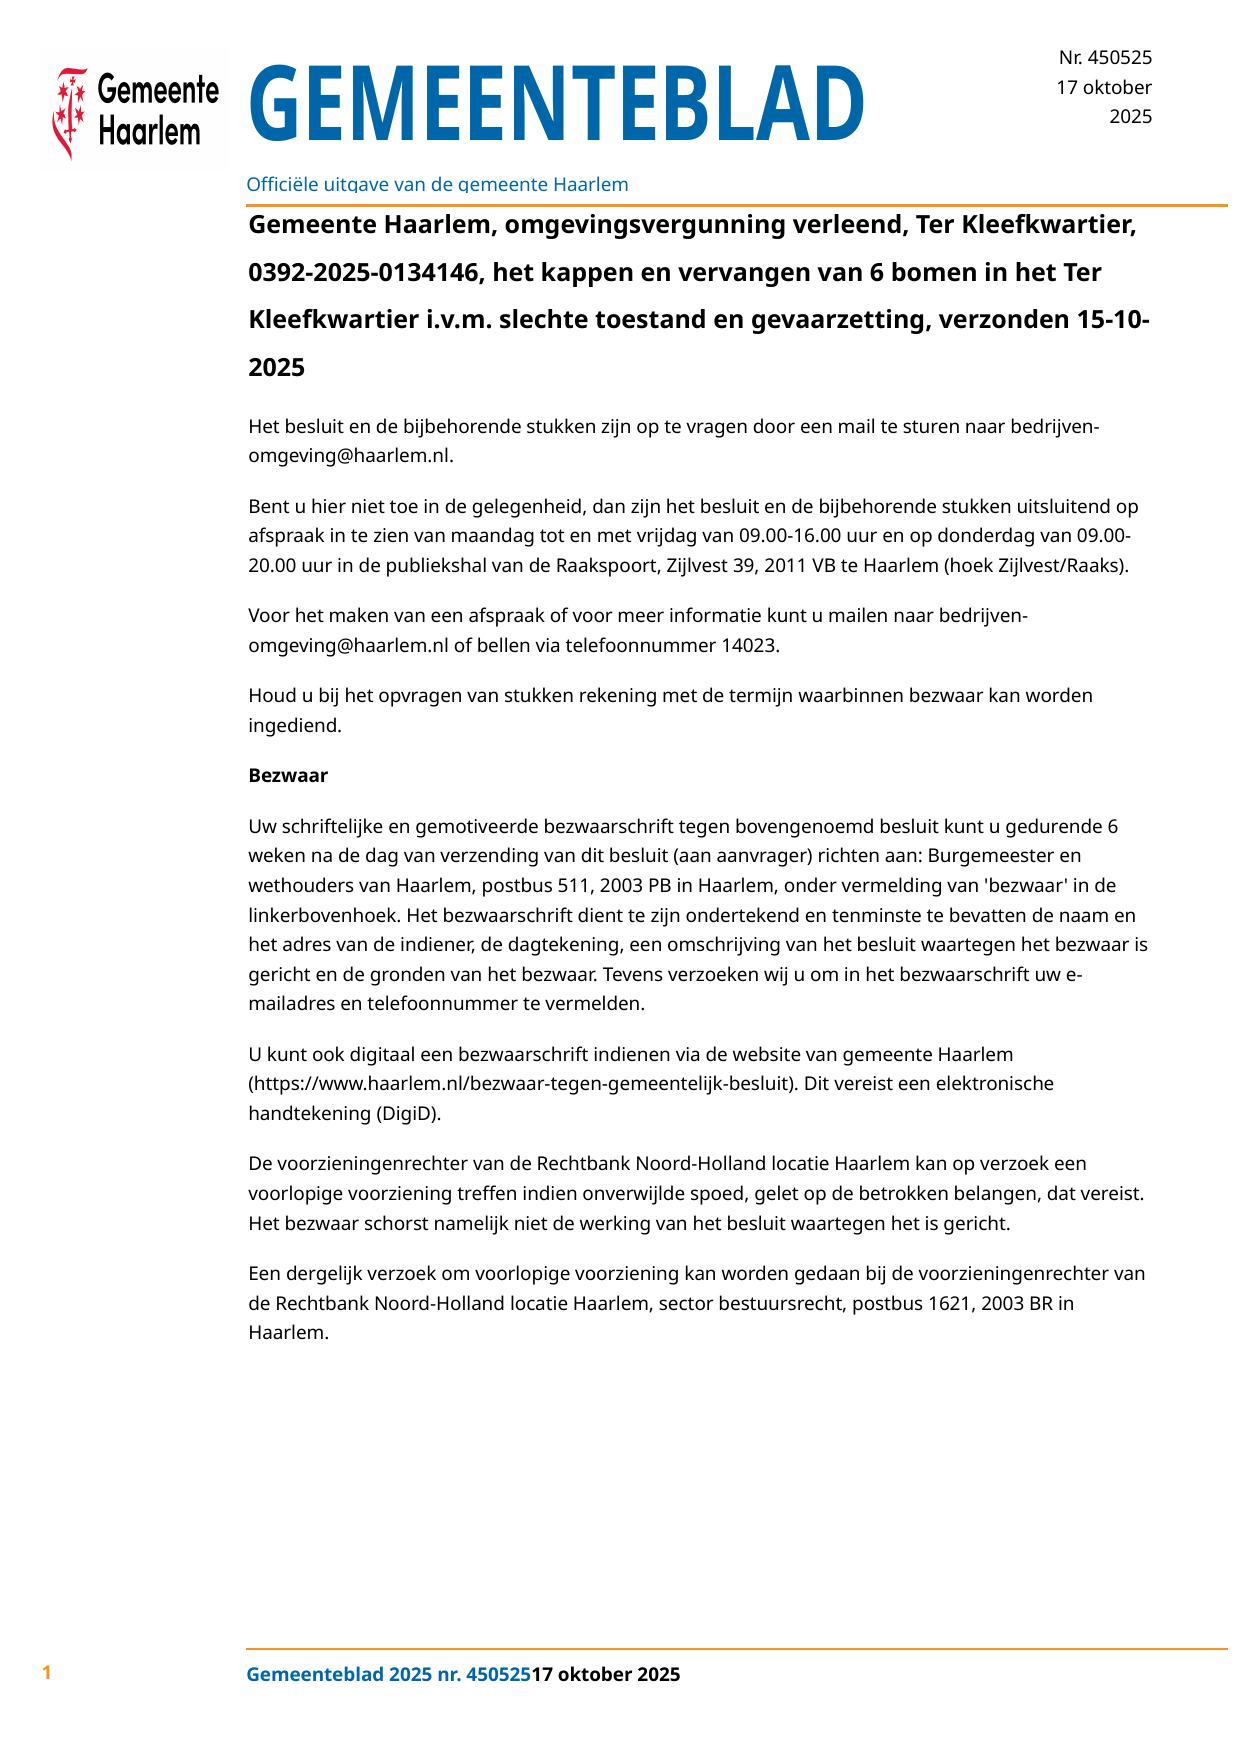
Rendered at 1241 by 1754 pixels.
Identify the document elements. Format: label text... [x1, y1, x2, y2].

text Bezwaar [248, 763, 1152, 788]
picture [41, 47, 231, 172]
text Uw schriftelijke en gemotiveerde bezwaarschrift tegen bovengenoemd besluit kunt u gedurende 6 weken na de dag van verzending van dit besluit (aan aanvrager) richten aan: Burgemeester en wethouders van Haarlem, postbus 511, 2003 PB in Haarlem, onder vermelding van 'bezwaar' in de linkerbovenhoek. Het bezwaarschrift dient te zijn ondertekend en tenminste te bevatten de naam en het adres van de indiener, de dagtekening, een omschrijving van het besluit waartegen het bezwaar is gericht en de gronden van het bezwaar. Tevens verzoeken wij u om in het bezwaarschrift uw e-mailadres en telefoonnummer te vermelden. [248, 813, 1152, 1016]
text Een dergelijk verzoek om voorlopige voorziening kan worden gedaan bij de voorzieningenrechter van de Rechtbank Noord-Holland locatie Haarlem, sector bestuursrecht, postbus 1621, 2003 BR in Haarlem. [248, 1260, 1152, 1345]
text Gemeente Haarlem, omgevingsvergunning verleend, Ter Kleefkwartier, 0392-2025-0134146, het kappen en vervangen van 6 bomen in het Ter Kleefkwartier i.v.m. slechte toestand en gevaarzetting, verzonden 15-10-2025 [248, 207, 1152, 384]
text Bent u hier niet toe in de gelegenheid, dan zijn het besluit en de bijbehorende stukken uitsluitend op afspraak in te zien van maandag tot en met vrijdag van 09.00-16.00 uur en op donderdag van 09.00-20.00 uur in de publiekshal van de Raakspoort, Zijlvest 39, 2011 VB te Haarlem (hoek Zijlvest/Raaks). [248, 493, 1152, 578]
text Houd u bij het opvragen van stukken rekening met de termijn waarbinnen bezwaar kan worden ingediend. [248, 683, 1152, 738]
text Voor het maken van een afspraak of voor meer informatie kunt u mailen naar bedrijven-omgeving@haarlem.nl of bellen via telefoonnummer 14023. [248, 603, 1152, 658]
text De voorzieningenrechter van de Rechtbank Noord-Holland locatie Haarlem kan op verzoek een voorlopige voorziening treffen indien onverwijlde spoed, gelet op de betrokken belangen, dat vereist. Het bezwaar schorst namelijk niet de werking van het besluit waartegen het is gericht. [248, 1151, 1152, 1236]
text U kunt ook digitaal een bezwaarschrift indienen via de website van gemeente Haarlem (https://www.haarlem.nl/bezwaar-tegen-gemeentelijk-besluit). Dit vereist een elektronische handtekening (DigiD). [248, 1041, 1152, 1126]
text Het besluit en de bijbehorende stukken zijn op te vragen door een mail te sturen naar bedrijven-omgeving@haarlem.nl. [248, 413, 1152, 468]
